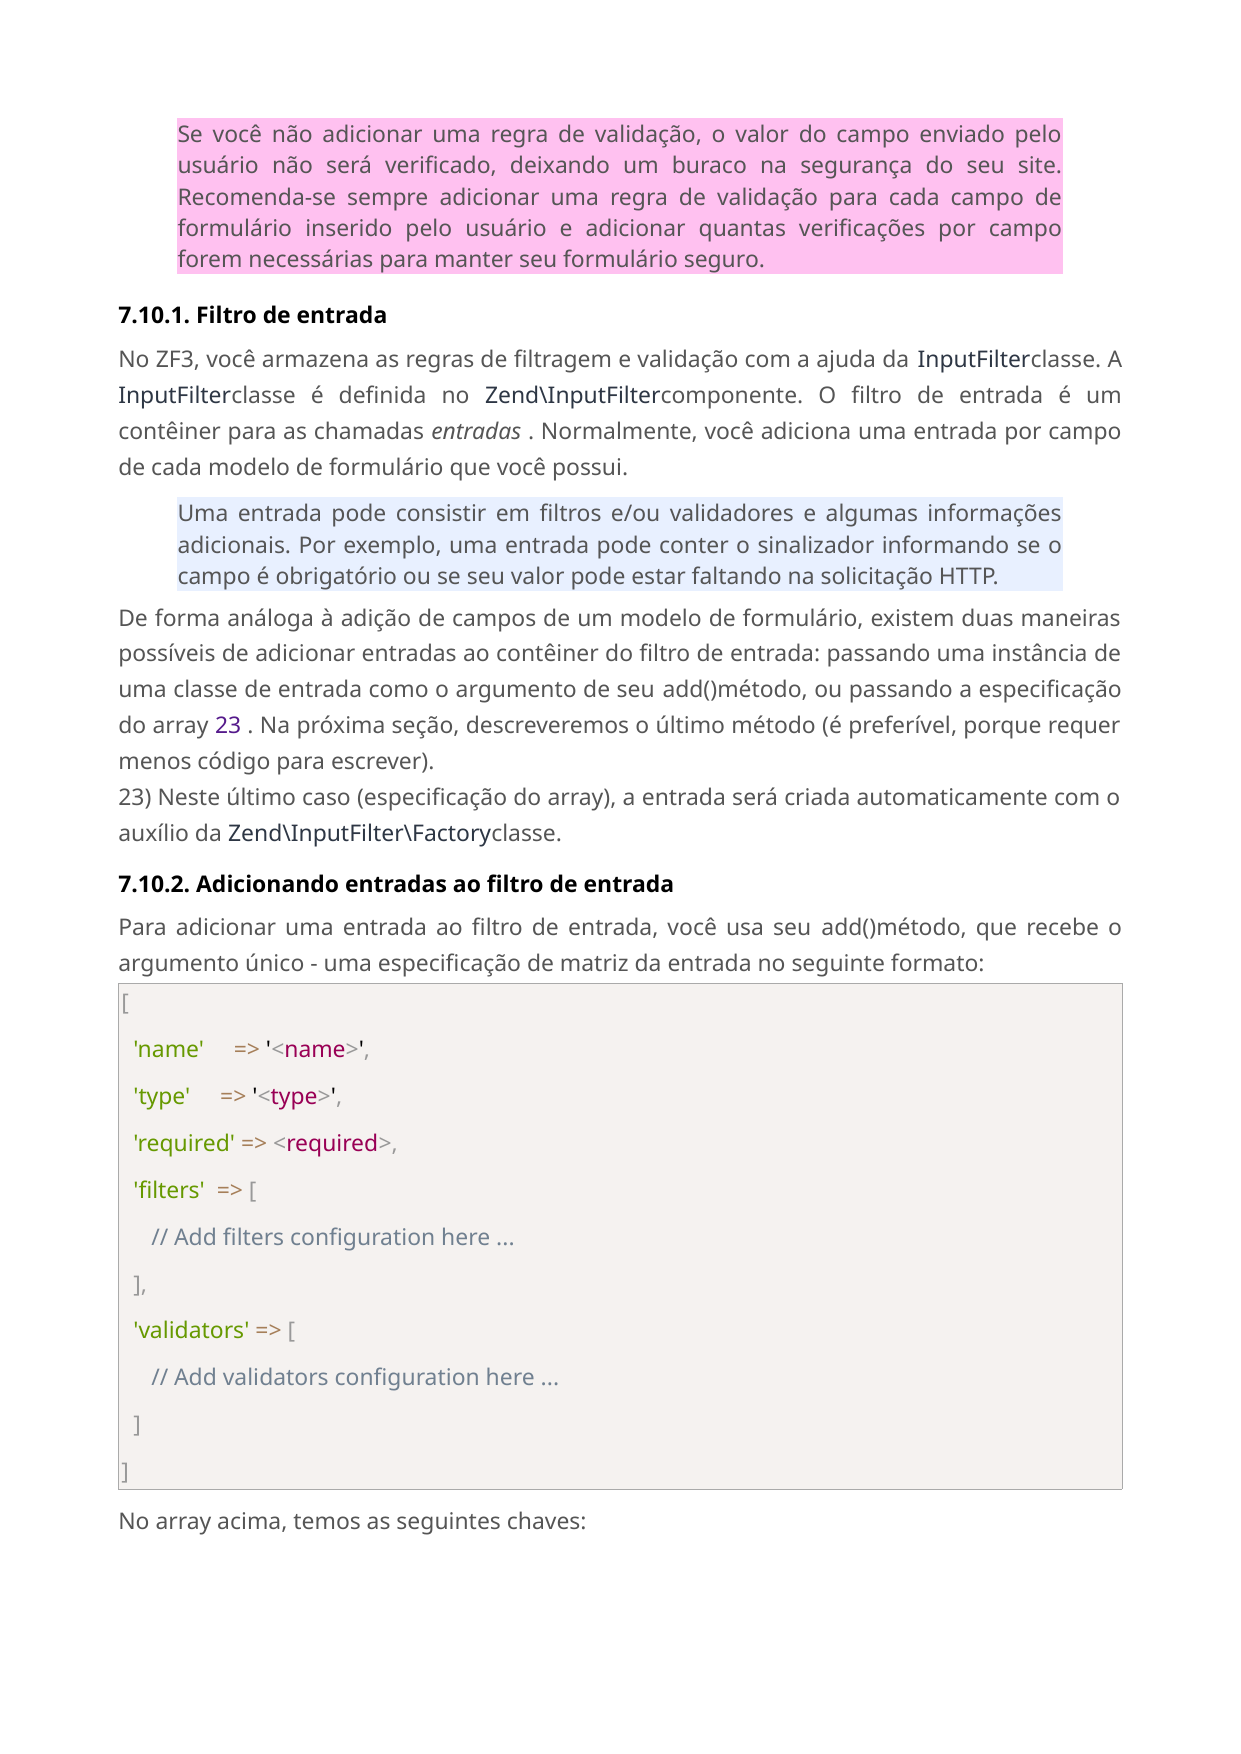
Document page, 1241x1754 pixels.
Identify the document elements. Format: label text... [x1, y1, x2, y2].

text // Add validators configuration here ... [119, 1358, 1122, 1392]
text No ZF3, você armazena as regras de filtragem e validação com a ajuda da InputFilterclasse. A InputFilterclasse é definida no Zend\InputFiltercomponente. O filtro de entrada é um contêiner para as chamadas entradas . Normalmente, você adiciona uma entrada por campo de cada modelo de formulário que você possui. [118, 343, 1122, 482]
text ], [119, 1264, 1122, 1299]
text No array acima, temos as seguintes chaves: [118, 1505, 1122, 1536]
text ] [119, 1405, 1122, 1439]
subtitle 7.10.1. Filtro de entrada [118, 299, 1122, 331]
text 'filters' => [ [119, 1171, 1122, 1205]
text Uma entrada pode consistir em filtros e/ou validadores e algumas informações adicionais. Por exemplo, uma entrada pode conter o sinalizador informando se o campo é obrigatório ou se seu valor pode estar faltando na solicitação HTTP. [177, 497, 1063, 591]
subtitle 7.10.2. Adicionando entradas ao filtro de entrada [118, 868, 1122, 899]
text 'name' => '<name>', [119, 1030, 1122, 1064]
text 'validators' => [ [119, 1311, 1122, 1346]
text [ [119, 984, 1122, 1017]
text 'type' => '<type>', [119, 1077, 1122, 1111]
text Para adicionar uma entrada ao filtro de entrada, você usa seu add()método, que recebe o argumento único - uma especificação de matriz da entrada no seguinte formato: [118, 911, 1122, 978]
text Se você não adicionar uma regra de validação, o valor do campo enviado pelo usuário não será verificado, deixando um buraco na segurança do seu site. Recomenda-se sempre adicionar uma regra de validação para cada campo de formulário inserido pelo usuário e adicionar quantas verificações por campo forem necessárias para manter seu formulário seguro. [177, 118, 1063, 274]
text De forma análoga à adição de campos de um modelo de formulário, existem duas maneiras possíveis de adicionar entradas ao contêiner do filtro de entrada: passando uma instância de uma classe de entrada como o argumento de seu add()método, ou passando a especificação do array 23 . Na próxima seção, descreveremos o último método (é preferível, porque requer menos código para escrever). [118, 601, 1122, 776]
text ] [119, 1452, 1122, 1489]
text 'required' => <required>, [119, 1124, 1122, 1158]
text 23) Neste último caso (especificação do array), a entrada será criada automaticamente com o auxílio da Zend\InputFilter\Factoryclasse. [118, 781, 1122, 848]
text // Add filters configuration here ... [119, 1218, 1122, 1252]
